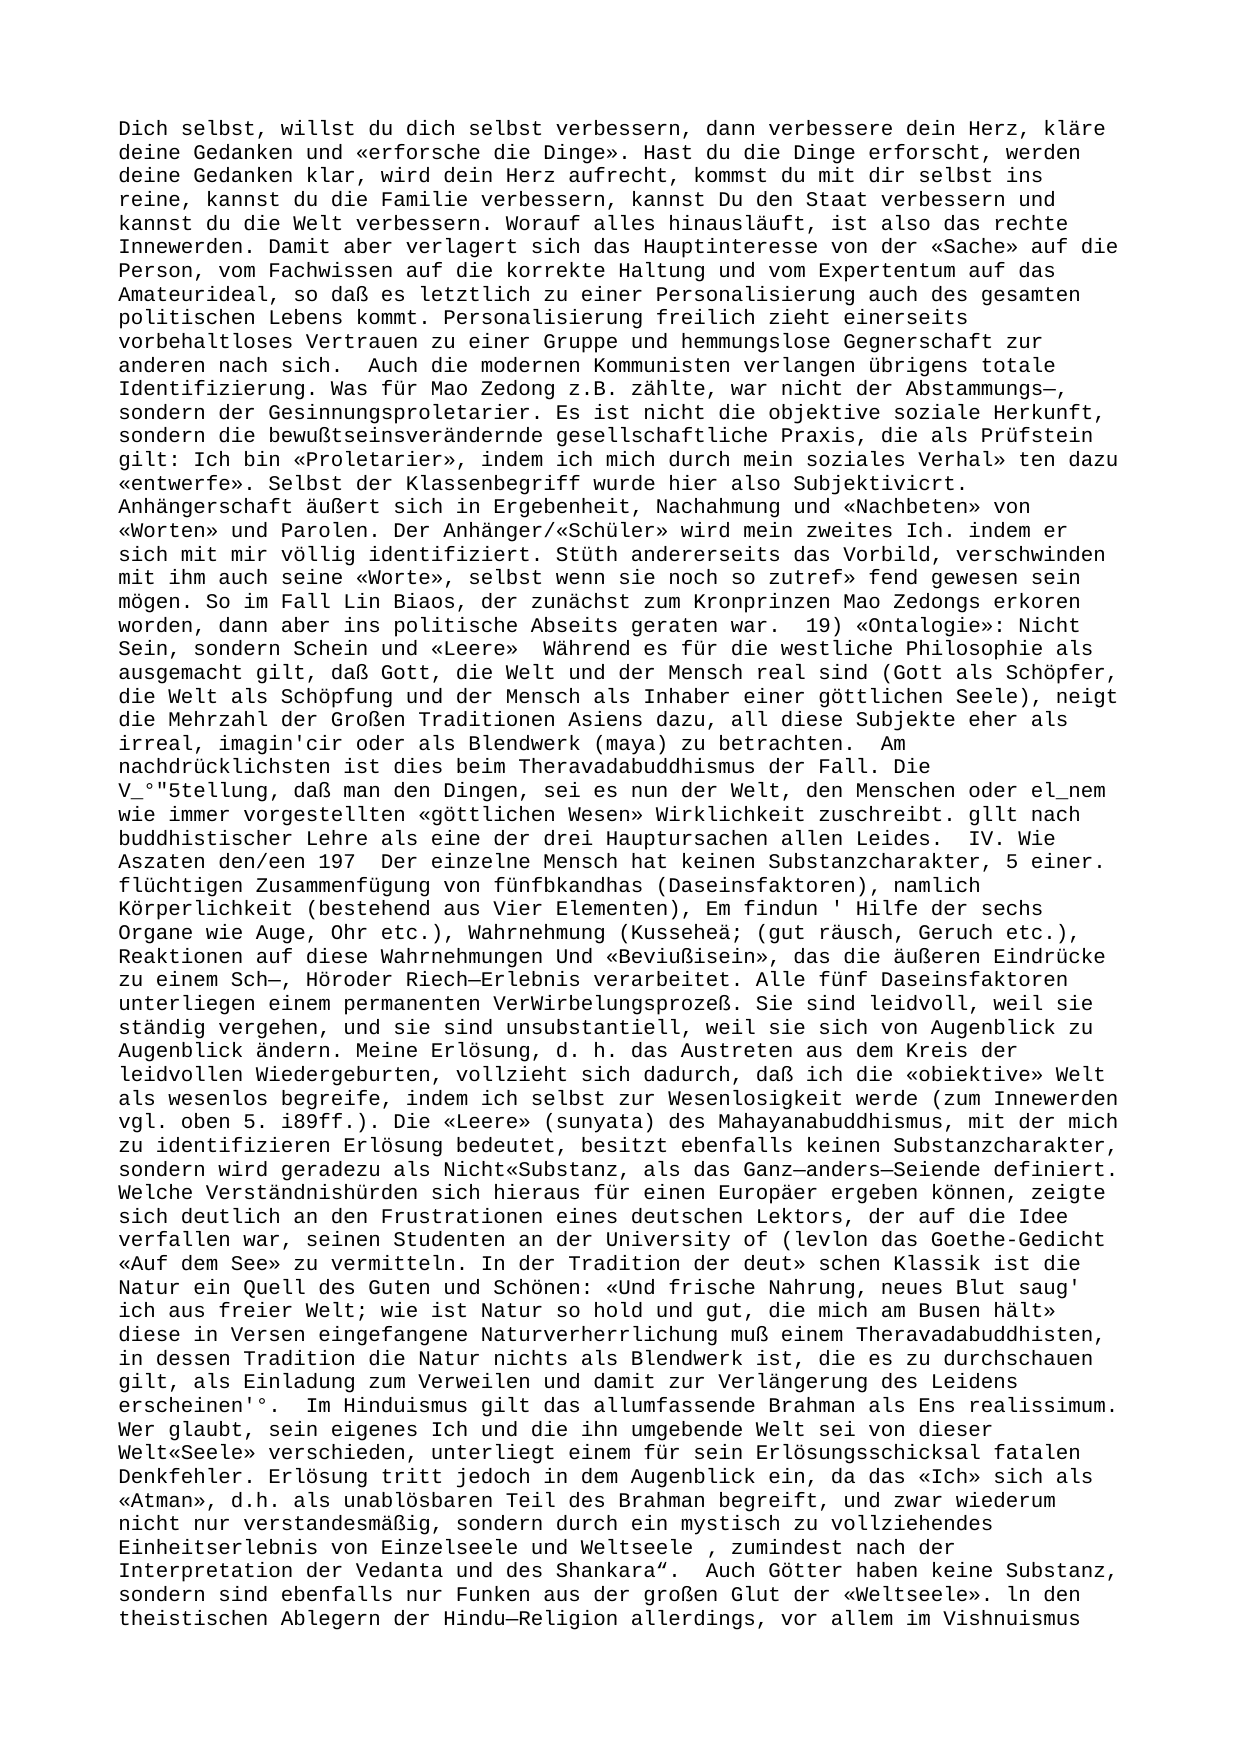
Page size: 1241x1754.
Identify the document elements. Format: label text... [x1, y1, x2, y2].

text Dich selbst, willst du dich selbst verbessern, dann verbessere dein Herz, kläre deine Gedanken und «erforsche die Dinge». Hast du die Dinge erforscht, werden deine Gedanken klar, wird dein Herz aufrecht, kommst du mit dir selbst ins reine, kannst du die Familie verbessern, kannst Du den Staat verbessern und kannst du die Welt verbessern. Worauf alles hinausläuft, ist also das rechte Innewerden. Damit aber verlagert sich das Hauptinteresse von der «Sache» auf die Person, vom Fachwissen auf die korrekte Haltung und vom Expertentum auf das Amateurideal, so daß es letztlich zu einer Personalisierung auch des gesamten politischen Lebens kommt. Personalisierung freilich zieht einerseits vorbehaltloses Vertrauen zu einer Gruppe und hemmungslose Gegnerschaft zur anderen nach sich. Auch die modernen Kommunisten verlangen übrigens totale Identifizierung. Was für Mao Zedong z.B. zählte, war nicht der Abstammungs—, sondern der Gesinnungsproletarier. Es ist nicht die objektive soziale Herkunft, sondern die bewußtseinsverändernde gesellschaftliche Praxis, die als Prüfstein gilt: Ich bin «Proletarier», indem ich mich durch mein soziales Verhal» ten dazu «entwerfe». Selbst der Klassenbegriff wurde hier also Subjektivicrt. Anhängerschaft äußert sich in Ergebenheit, Nachahmung und «Nachbeten» von «Worten» und Parolen. Der Anhänger/«Schüler» wird mein zweites Ich. indem er sich mit mir völlig identifiziert. Stüth andererseits das Vorbild, verschwinden mit ihm auch seine «Worte», selbst wenn sie noch so zutref» fend gewesen sein mögen. So im Fall Lin Biaos, der zunächst zum Kronprinzen Mao Zedongs erkoren worden, dann aber ins politische Abseits geraten war. 19) «Ontalogie»: Nicht Sein, sondern Schein und «Leere» Während es für die westliche Philosophie als ausgemacht gilt, daß Gott, die Welt und der Mensch real sind (Gott als Schöpfer, die Welt als Schöpfung und der Mensch als Inhaber einer göttlichen Seele), neigt die Mehrzahl der Großen Traditionen Asiens dazu, all diese Subjekte eher als irreal, imagin'cir oder als Blendwerk (maya) zu betrachten. Am nachdrücklichsten ist dies beim Theravadabuddhismus der Fall. Die V_°"5tellung‚ daß man den Dingen, sei es nun der Welt, den Menschen oder el_nem wie immer vorgestellten «göttlichen Wesen» Wirklichkeit zuschreibt. gllt nach buddhistischer Lehre als eine der drei Hauptursachen allen Leides. IV. Wie Aszaten den/een 197 Der einzelne Mensch hat keinen Substanzcharakter, 5 einer. flüchtigen Zusammenfügung von fünfbkandhas (Daseinsfaktoren)‚ namlich Körperlichkeit (bestehend aus Vier Elementen), Em findun ' Hilfe der sechs Organe wie Auge, Ohr etc.), Wahrnehmung (Kusseheä; (gut räusch, Geruch etc.), Reaktionen auf diese Wahrnehmungen Und «Beviußisein», das die äußeren Eindrücke zu einem Sch—, Höroder Riech—Erlebnis verarbeitet. Alle fünf Daseinsfaktoren unterliegen einem permanenten VerWirbelungsprozeß. Sie sind leidvoll, weil sie ständig vergehen, und sie sind unsubstantiell, weil sie sich von Augenblick zu Augenblick ändern. Meine Erlösung, d. h. das Austreten aus dem Kreis der leidvollen Wiedergeburten, vollzieht sich dadurch, daß ich die «obiektive» Welt als wesenlos begreife, indem ich selbst zur Wesenlosigkeit werde (zum Innewerden vgl. oben 5. i89ff.). Die «Leere» (sunyata) des Mahayanabuddhismus, mit der mich zu identifizieren Erlösung bedeutet, besitzt ebenfalls keinen Substanzcharakter, sondern wird geradezu als Nicht«Substanz, als das Ganz—anders—Seiende definiert. Welche Verständnishürden sich hieraus für einen Europäer ergeben können, zeigte sich deutlich an den Frustrationen eines deutschen Lektors, der auf die Idee verfallen war, seinen Studenten an der University of (levlon das Goethe-Gedicht «Auf dem See» zu vermitteln. In der Tradition der deut» schen Klassik ist die Natur ein Quell des Guten und Schönen: «Und frische Nahrung, neues Blut saug' ich aus freier Welt; wie ist Natur so hold und gut, die mich am Busen hält» diese in Versen eingefangene Naturverherrlichung muß einem Theravadabuddhisten, in dessen Tradition die Natur nichts als Blendwerk ist, die es zu durchschauen gilt, als Einladung zum Verweilen und damit zur Verlängerung des Leidens erscheinen'°. Im Hinduismus gilt das allumfassende Brahman als Ens realissimum. Wer glaubt, sein eigenes Ich und die ihn umgebende Welt sei von dieser Welt«Seele» verschieden, unterliegt einem für sein Erlösungsschicksal fatalen Denkfehler. Erlösung tritt jedoch in dem Augenblick ein, da das «Ich» sich als «Atman», d.h. als unablösbaren Teil des Brahman begreift, und zwar wiederum nicht nur verstandesmäßig, sondern durch ein mystisch zu vollziehendes Einheitserlebnis von Einzelseele und Weltseele ‚ zumindest nach der Interpretation der Vedanta und des Shankara“. Auch Götter haben keine Substanz, sondern sind ebenfalls nur Funken aus der großen Glut der «Weltseele». ln den theistischen Ablegern der Hindu—Religion allerdings, vor allem im Vishnuismus [118, 118, 1122, 1631]
